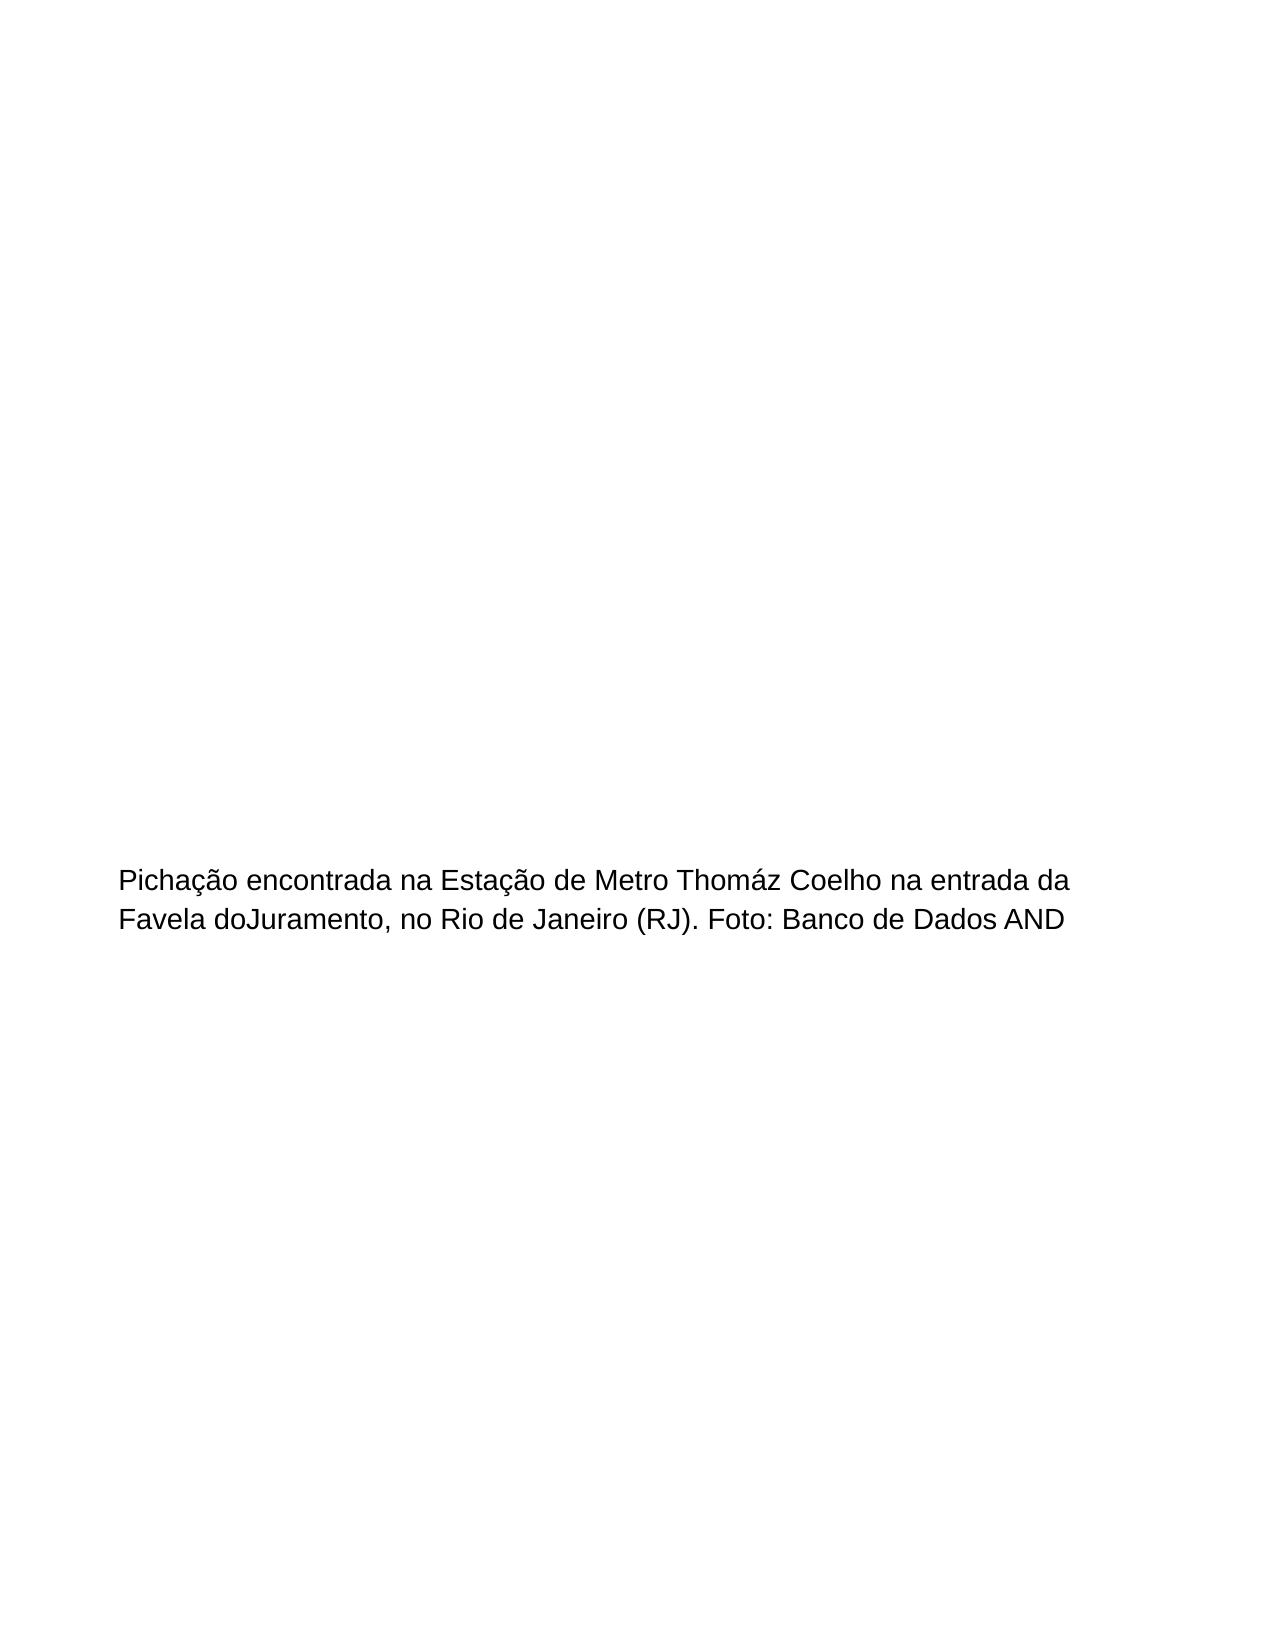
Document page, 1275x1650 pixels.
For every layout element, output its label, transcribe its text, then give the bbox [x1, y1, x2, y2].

text Pichação encontrada na Estação de Metro Thomáz Coelho na entrada da Favela doJuramento, no Rio de Janeiro (RJ). Foto: Banco de Dados AND [118, 863, 1157, 935]
